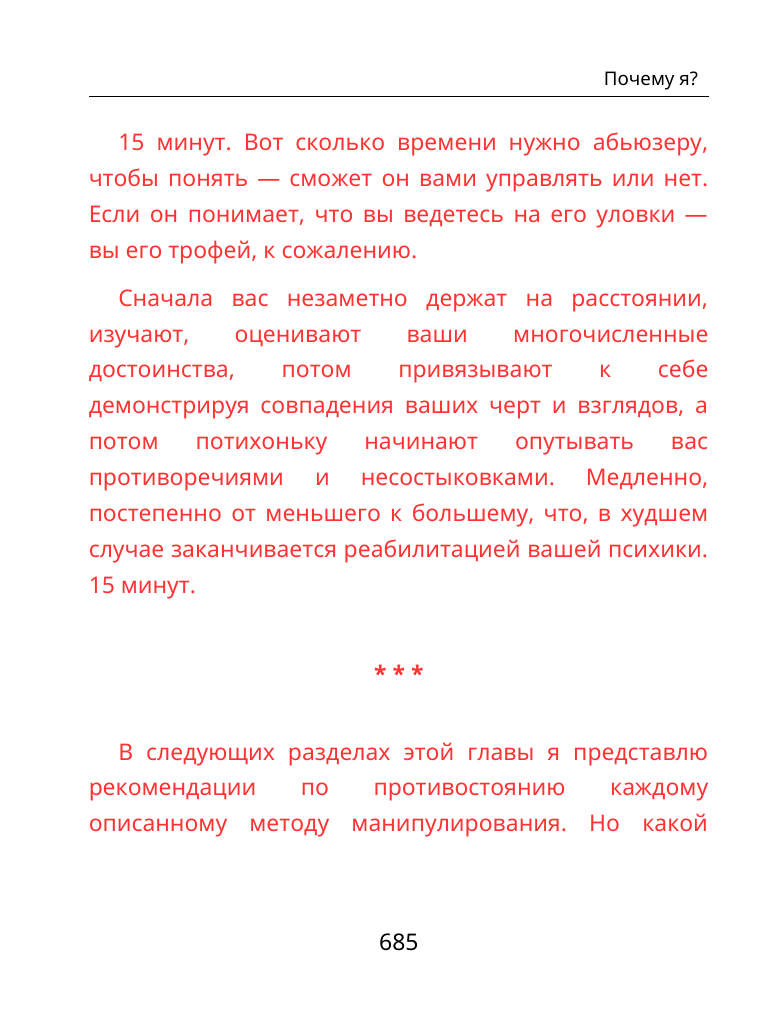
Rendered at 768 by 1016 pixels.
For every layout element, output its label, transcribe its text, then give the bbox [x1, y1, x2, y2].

text В следующих разделах этой главы я представлю рекомендации по противостоянию каждому описанному методу манипулирования. Но какой [88, 735, 709, 838]
text 15 минут. Вот сколько времени нужно абьюзеру, чтобы понять — сможет он вами управлять или нет. Если он понимает, что вы ведетесь на его уловки — вы его трофей, к сожалению. [88, 126, 709, 265]
subtitle * * * [88, 658, 709, 689]
text Сначала вас незаметно держат на расстоянии, изучают, оценивают ваши многочисленные достоинства, потом привязывают к себе демонстрируя совпадения ваших черт и взглядов, а потом потихоньку начинают опутывать вас противоречиями и несостыковками. Медленно, постепенно от меньшего к большему, что, в худшем случае заканчивается реабилитацией вашей психики. 15 минут. [88, 282, 709, 600]
